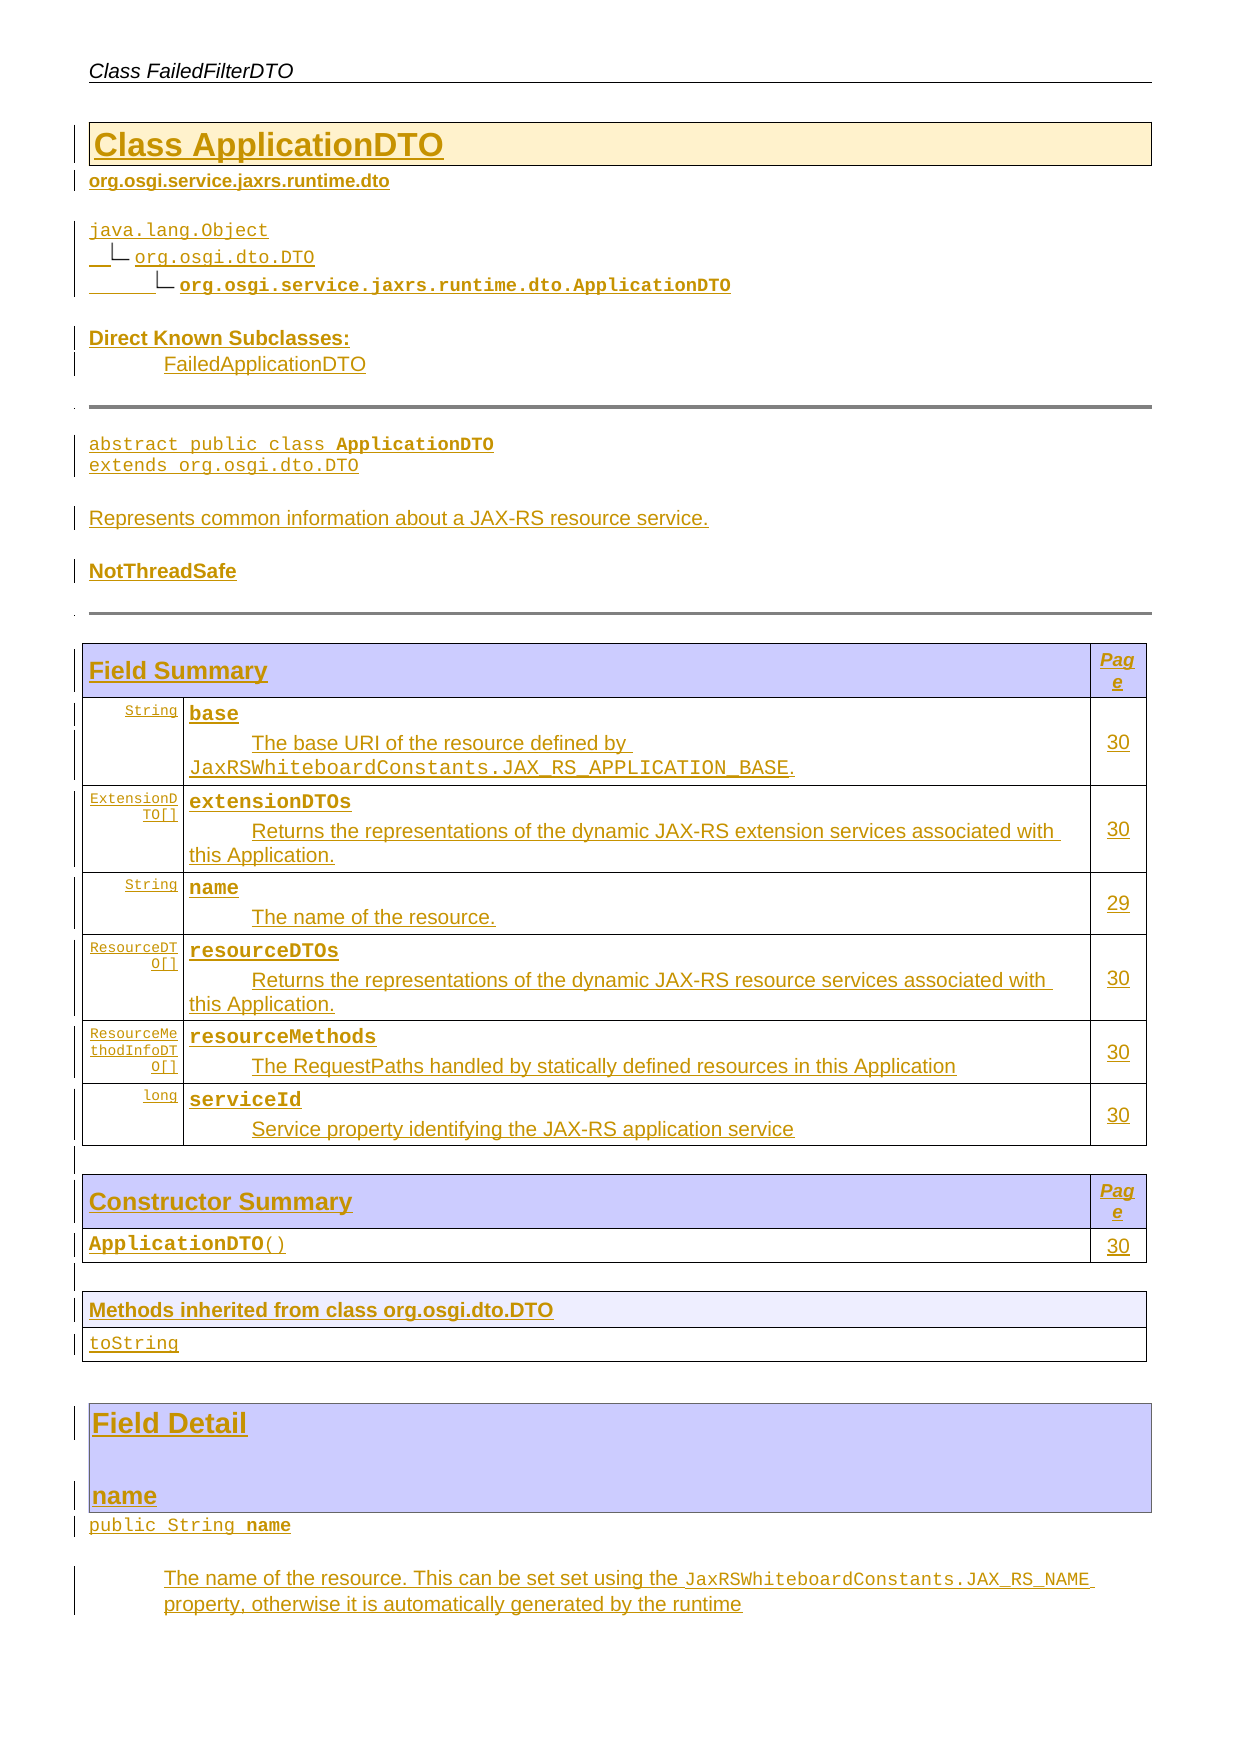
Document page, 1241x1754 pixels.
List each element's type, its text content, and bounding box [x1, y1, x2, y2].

text org.osgi.service.jaxrs.runtime.dto.ApplicationDTO [88, 269, 1152, 297]
table_cell 29 [1091, 786, 1146, 872]
text org.osgi.service.jaxrs.runtime.dto [88, 170, 1152, 191]
table_cell serviceId Service property identifying the JAX-RS application service [184, 1084, 1090, 1145]
table_cell extensionDTOs Returns the representations of the dynamic JAX-RS extension services associated with this Application. [184, 786, 1090, 872]
text The name of the resource. This can be set set using the JaxRSWhiteboardConstants.JAX_RS_NAME property, otherwise it is automatically generated by the runtime [163, 1566, 1152, 1615]
table_cell 29 [1091, 1229, 1146, 1262]
table_cell 29 [1091, 873, 1146, 934]
table_cell base The base URI of the resource defined by JaxRSWhiteboardConstants.JAX_RS_APPLICATION_BASE. [184, 698, 1090, 785]
subtitle name [90, 1478, 1151, 1512]
text NotThreadSafe [88, 559, 1152, 583]
text public String name [88, 1516, 1152, 1537]
text abstract public class ApplicationDTO [88, 434, 1152, 456]
table_cell ResourceDTO[] [83, 935, 183, 1020]
table_cell 29 [1091, 1021, 1146, 1083]
table_cell 29 [1091, 698, 1146, 785]
subtitle Class ApplicationDTO [90, 123, 1151, 165]
text org.osgi.dto.DTO [88, 242, 1152, 269]
table_cell String [83, 698, 183, 785]
subtitle Field Detail [90, 1404, 1151, 1440]
picture [111, 241, 135, 264]
text FailedApplicationDTO [163, 352, 1152, 376]
picture [156, 269, 180, 292]
table_cell name The name of the resource. [184, 873, 1090, 934]
table_cell resourceMethods The RequestPaths handled by statically defined resources in this Application [184, 1021, 1090, 1083]
text java.lang.Object [88, 221, 1152, 242]
table_header Methods inherited from class org.osgi.dto.DTO [83, 1292, 1146, 1327]
table_cell resourceDTOs Returns the representations of the dynamic JAX-RS resource services associated with this Application. [184, 935, 1090, 1020]
table_cell ResourceMethodInfoDTO[] [83, 1021, 183, 1083]
text extends org.osgi.dto.DTO [88, 456, 1152, 477]
table_cell long [83, 1084, 183, 1145]
text Represents common information about a JAX-RS resource service. [88, 506, 1152, 530]
table_header Page [1091, 1175, 1146, 1228]
table_header Page [1091, 644, 1146, 697]
table_header Field Summary [83, 644, 1090, 697]
table_cell String [83, 873, 183, 934]
table_cell ApplicationDTO() [83, 1229, 1090, 1262]
table_cell toString [83, 1328, 1146, 1361]
table_cell ExtensionDTO[] [83, 786, 183, 872]
table_header Constructor Summary [83, 1175, 1090, 1228]
table_cell 29 [1091, 1084, 1146, 1145]
subtitle Direct Known Subclasses: [88, 326, 1152, 350]
table_cell 29 [1091, 935, 1146, 1020]
